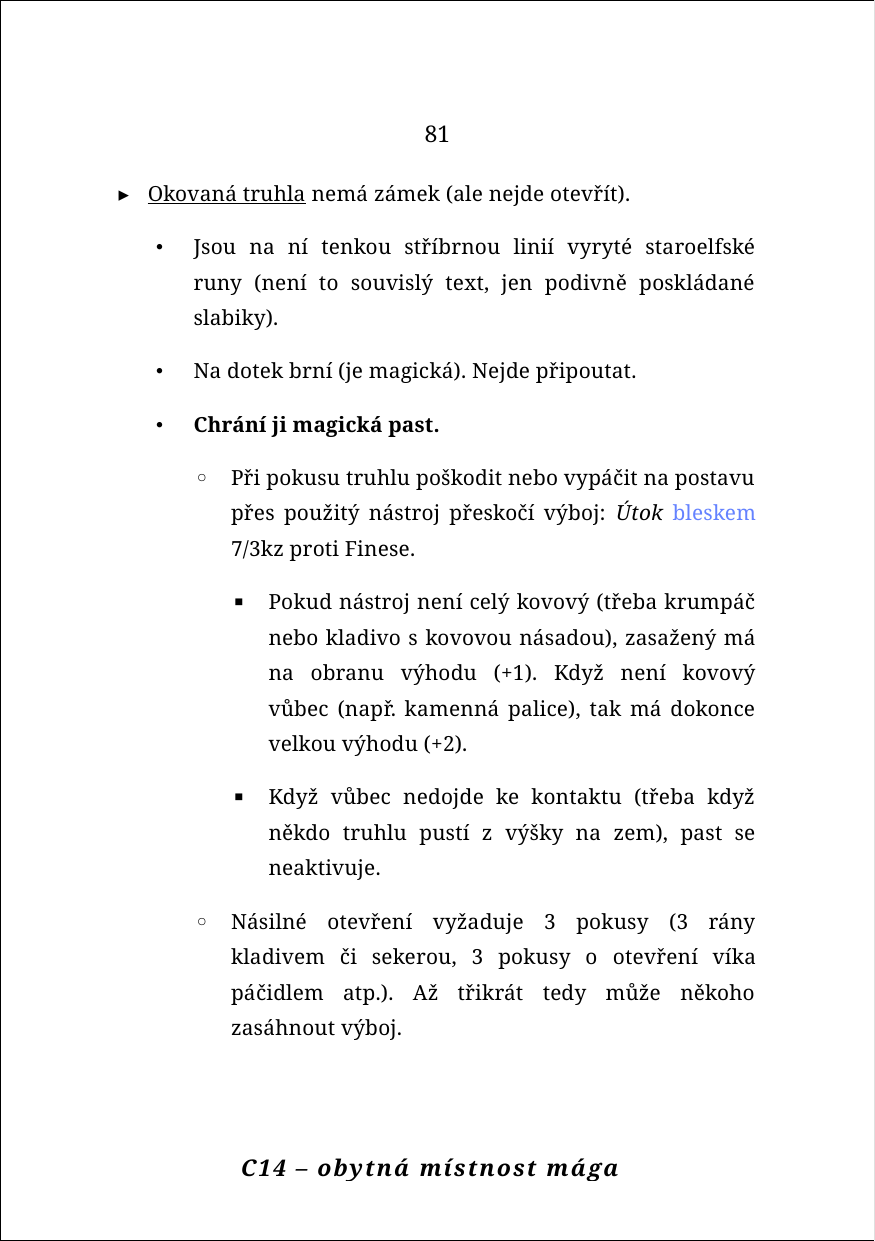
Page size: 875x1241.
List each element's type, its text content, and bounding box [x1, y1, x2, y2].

list Jsou na ní tenkou stříbrnou linií vyryté staroelfské runy (není to souvislý text, jen podivně poskládané slabiky). [156, 232, 756, 332]
list Při pokusu truhlu poškodit nebo vypáčit na postavu přes použitý nástroj přeskočí výboj: Útok bleskem 7/3kz proti Finese. [193, 463, 756, 562]
list Na dotek brní (je magická). Nejde připoutat. [156, 356, 756, 385]
text ▸ Okovaná truhla nemá zámek (ale nejde otevřít). [118, 179, 756, 207]
list Pokud nástroj není celý kovový (třeba krumpáč nebo kladivo s⁠ kovovou násadou), zasažený má na obranu výhodu (+1). Když není kovový vůbec (např. kamenná palice), tak má dokonce velkou výhodu (+2). [231, 587, 756, 758]
list Chrání ji magická past. [156, 410, 756, 438]
list Násilné otevření vyžaduje 3 pokusy (3 rány kladivem či sekerou, 3 pokusy o⁠ otevření víka páčidlem atp.). Až třikrát tedy může někoho zasáhnout výboj. [193, 907, 756, 1042]
list Když vůbec nedojde ke kontaktu (třeba když někdo truhlu pustí z⁠ výšky na zem), past se neaktivuje. [231, 782, 756, 882]
